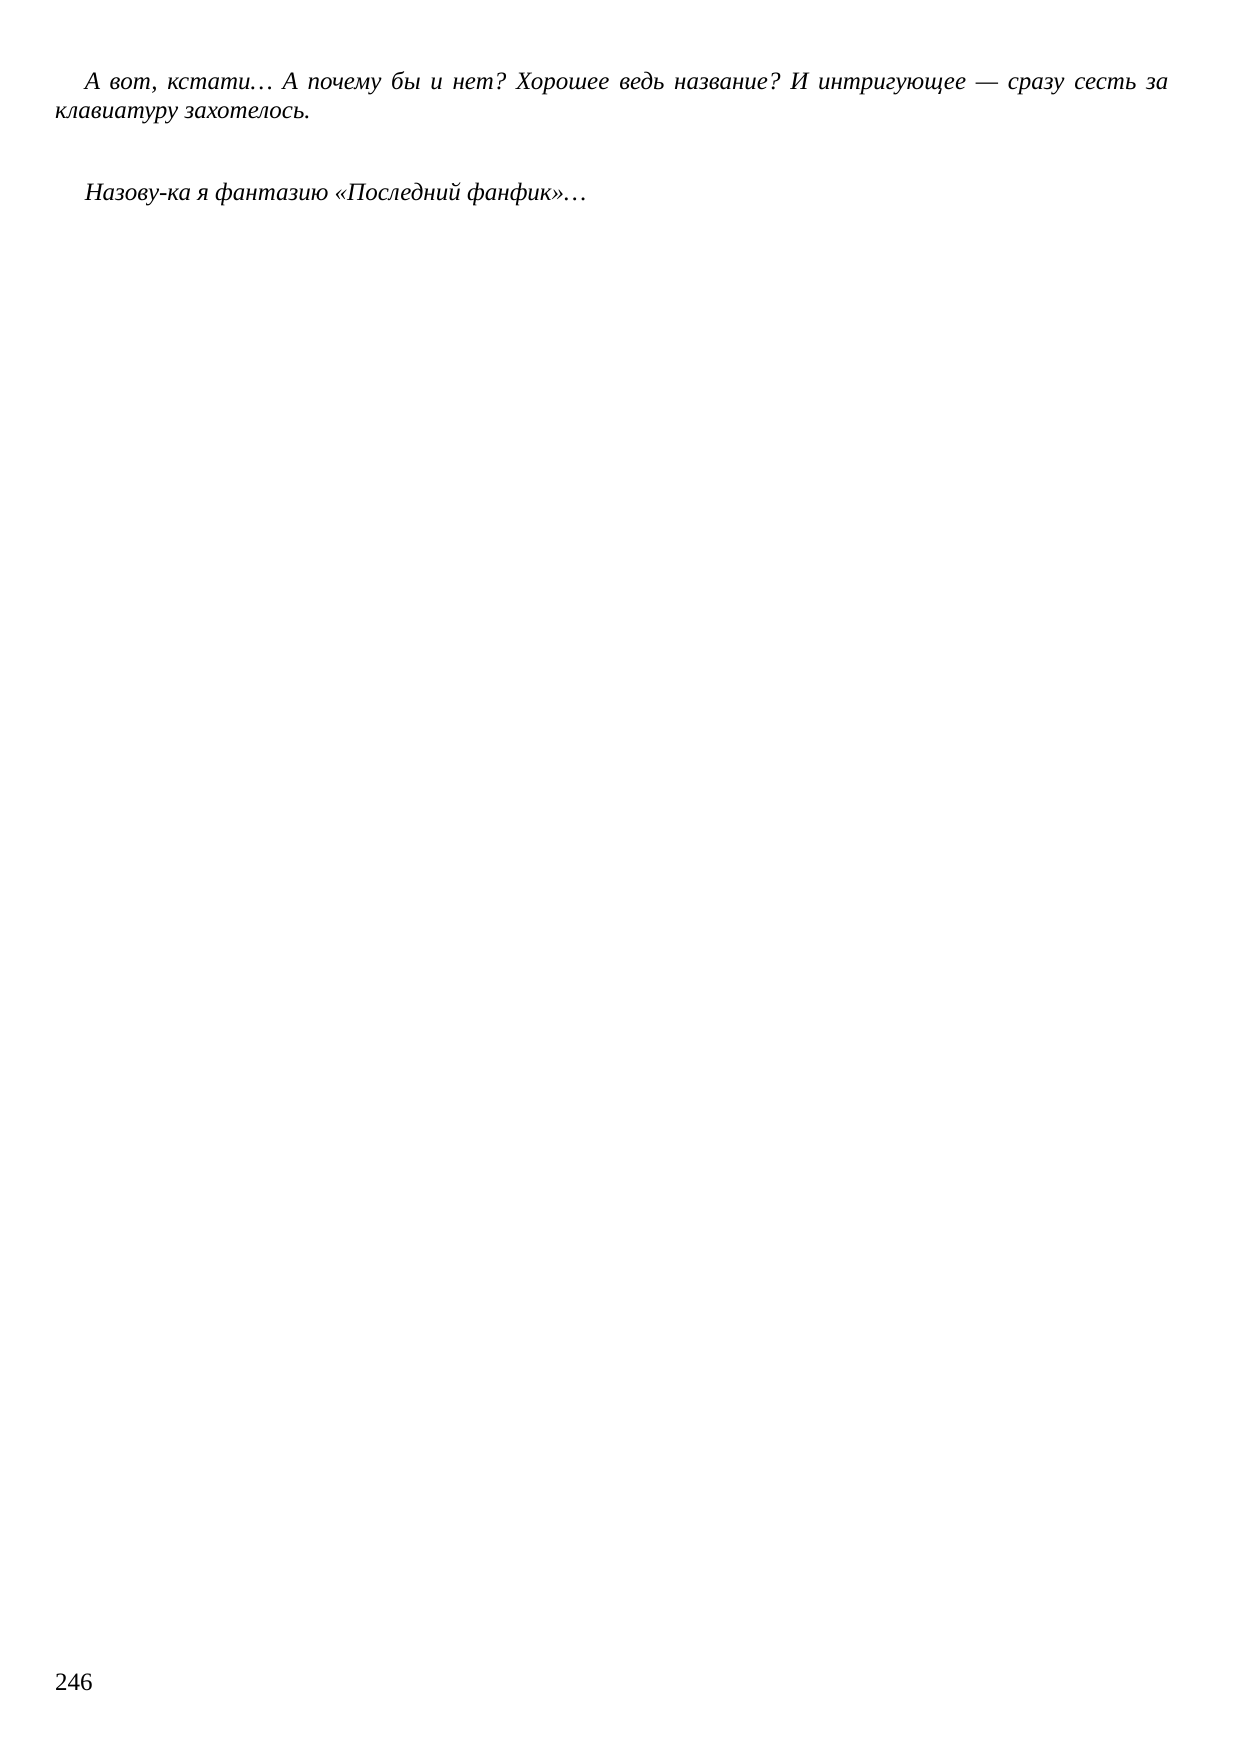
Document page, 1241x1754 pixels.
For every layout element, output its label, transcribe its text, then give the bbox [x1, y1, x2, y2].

text А вот, кстати… А почему бы и нет? Хорошее ведь название? И интригующее — сразу сесть за клавиатуру захотелось. [55, 66, 1173, 123]
text Назову-ка я фантазию «Последний фанфик»… [55, 177, 1173, 206]
